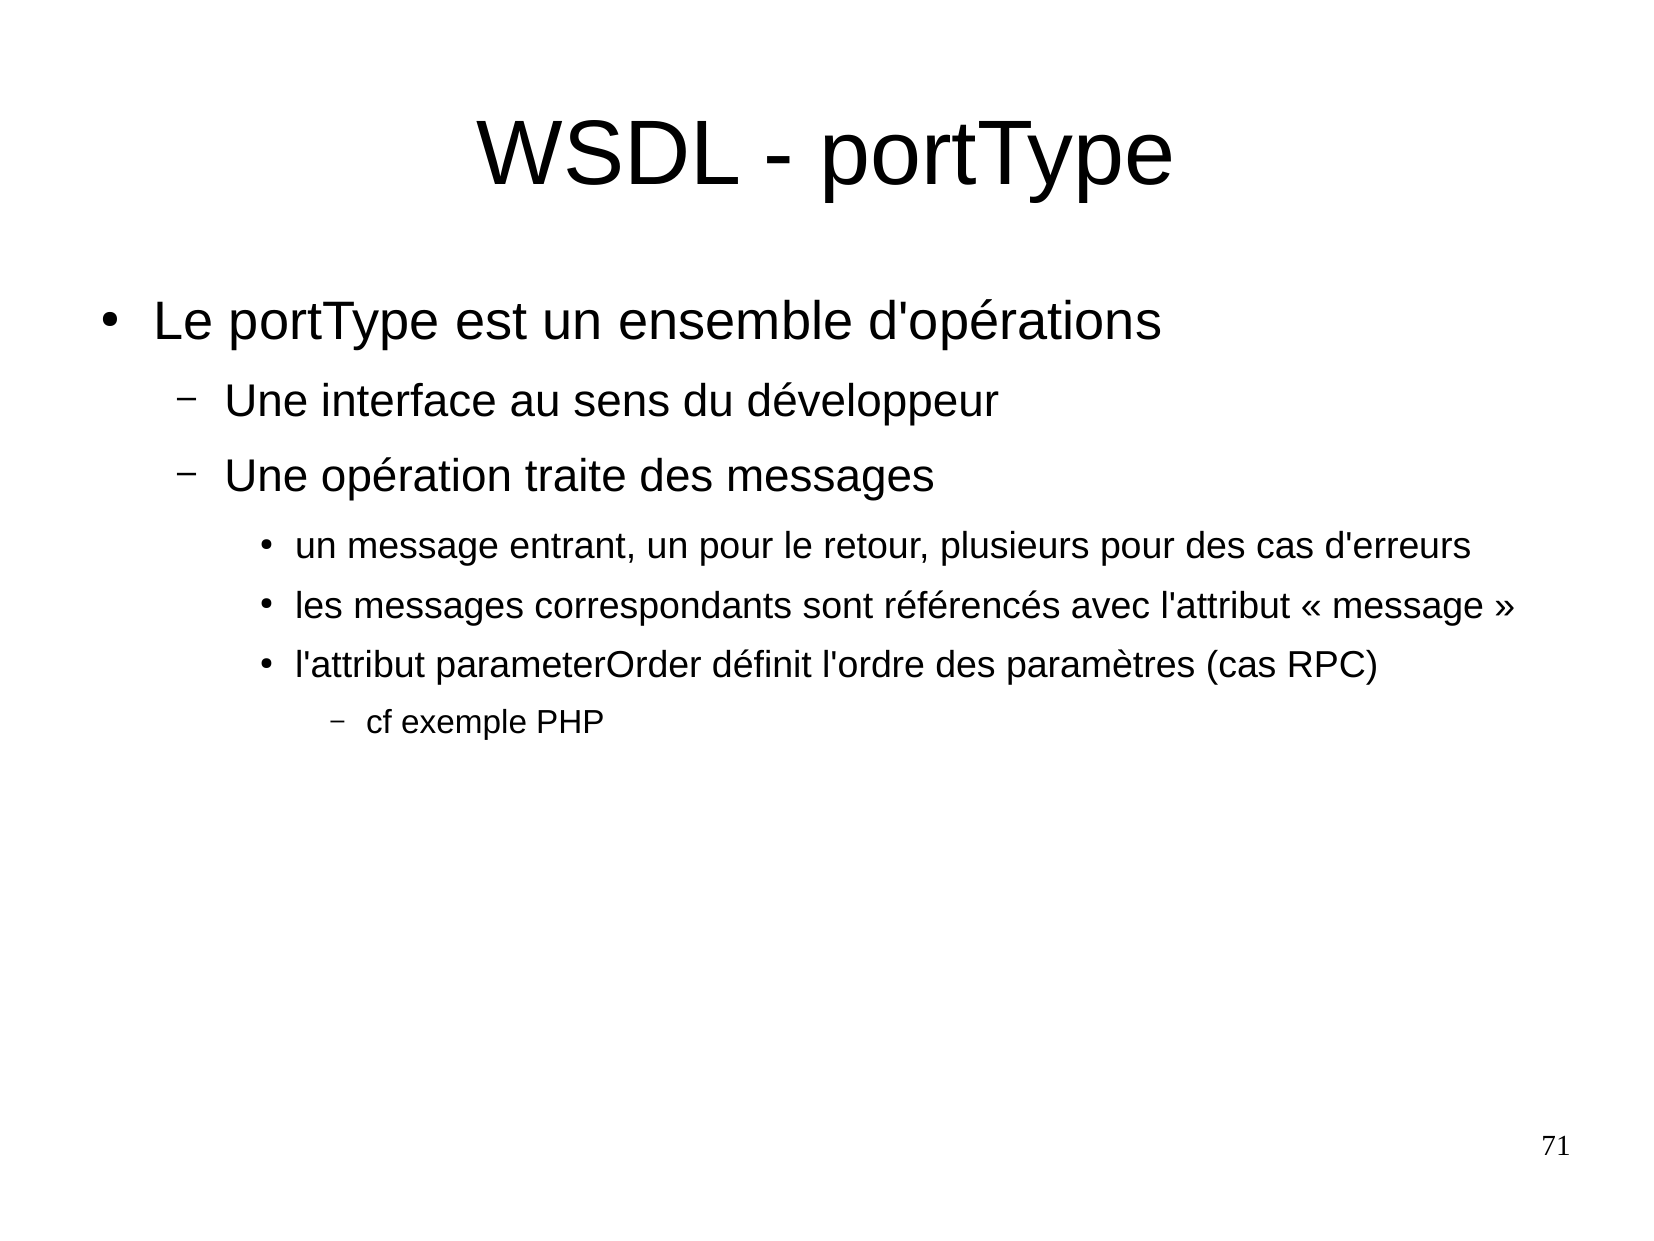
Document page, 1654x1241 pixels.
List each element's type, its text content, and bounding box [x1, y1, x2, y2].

title WSDL - portType [82, 56, 1571, 250]
list Le portType est un ensemble d'opérations Une interface au sens du développeur Une opération traite des messages un message entrant, un pour le retour, plusieurs pour des cas d'erreurs les messages correspondants sont référencés avec l'attribut « message » l'attribut parameterOrder définit l'ordre des paramètres (cas RPC) cf exemple PHP [82, 290, 1571, 1094]
